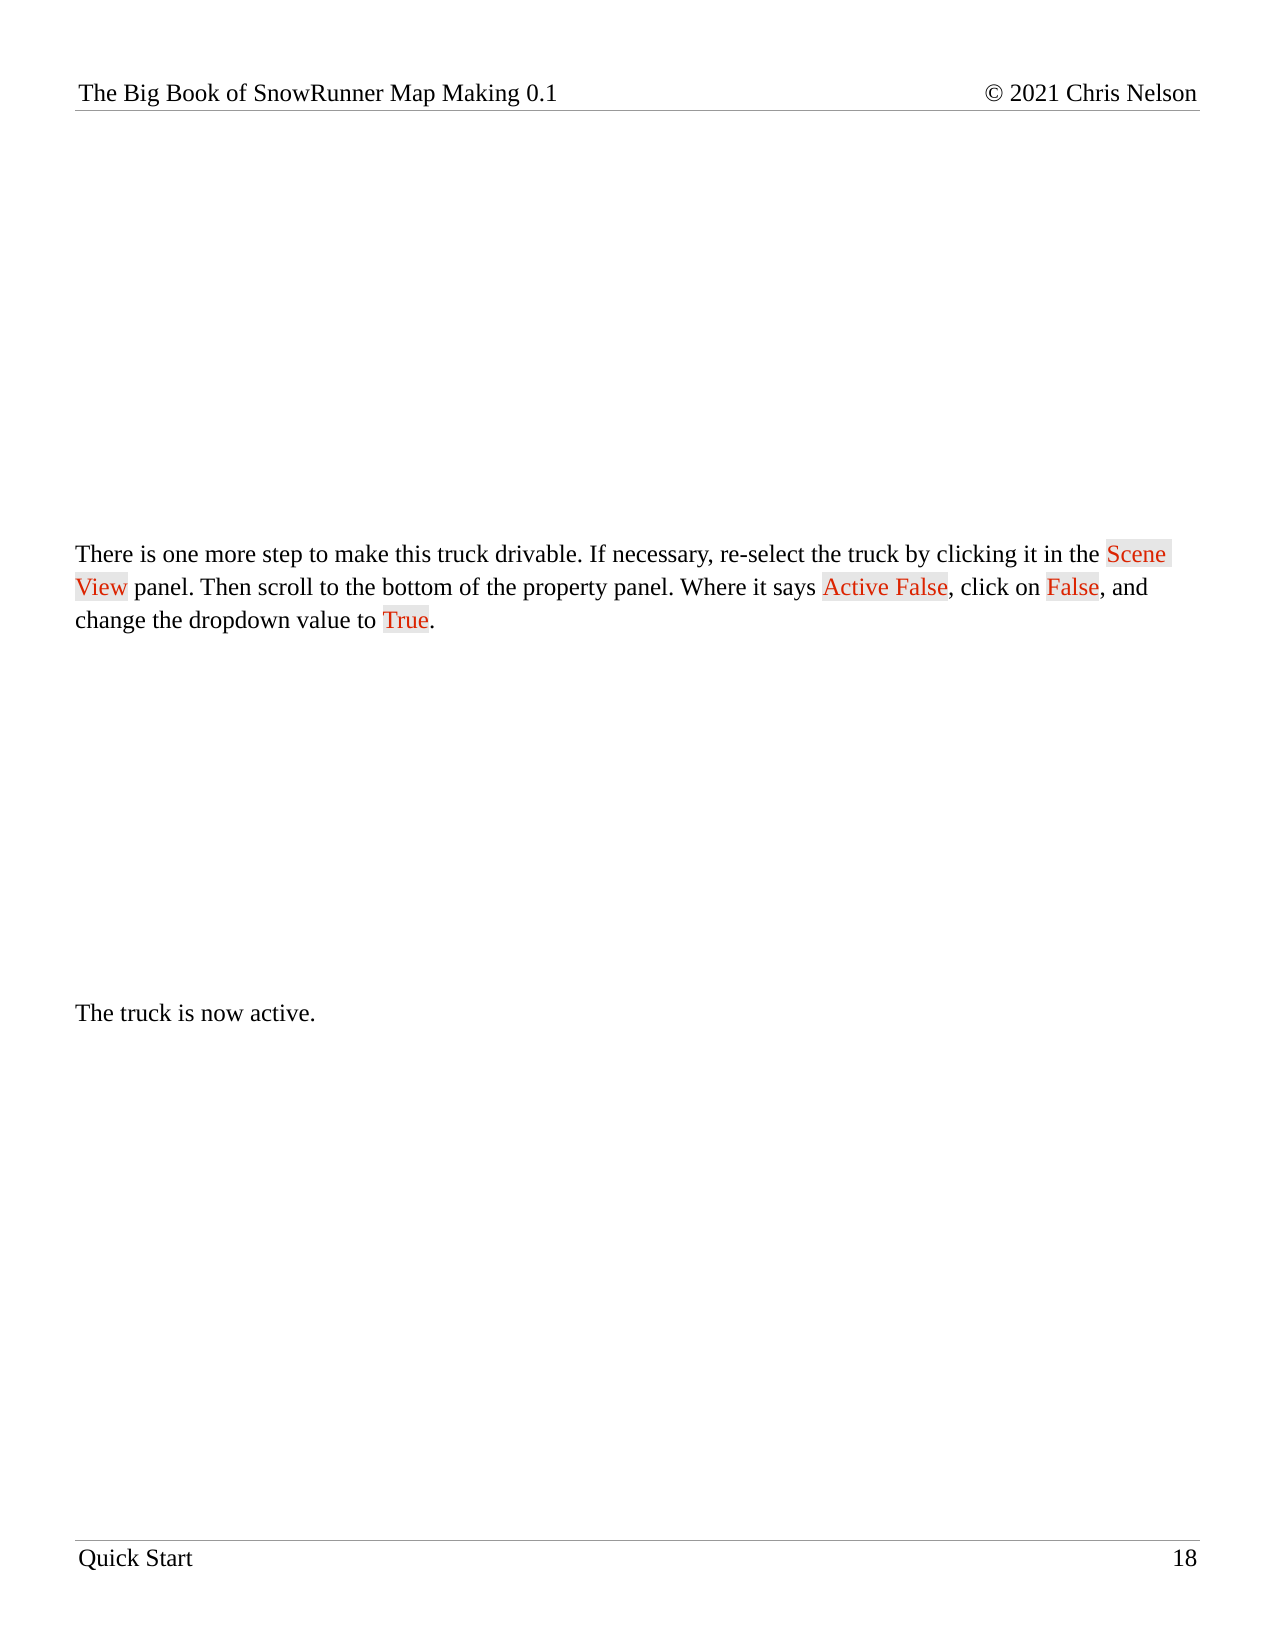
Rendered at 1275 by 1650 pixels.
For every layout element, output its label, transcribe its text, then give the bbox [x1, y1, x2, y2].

text There is one more step to make this truck drivable. If necessary, re-select the truck by clicking it in the Scene View panel. Then scroll to the bottom of the property panel. Where it says Active False, click on False, and change the dropdown value to True. [75, 539, 1200, 633]
text The truck is now active. [75, 998, 1200, 1027]
